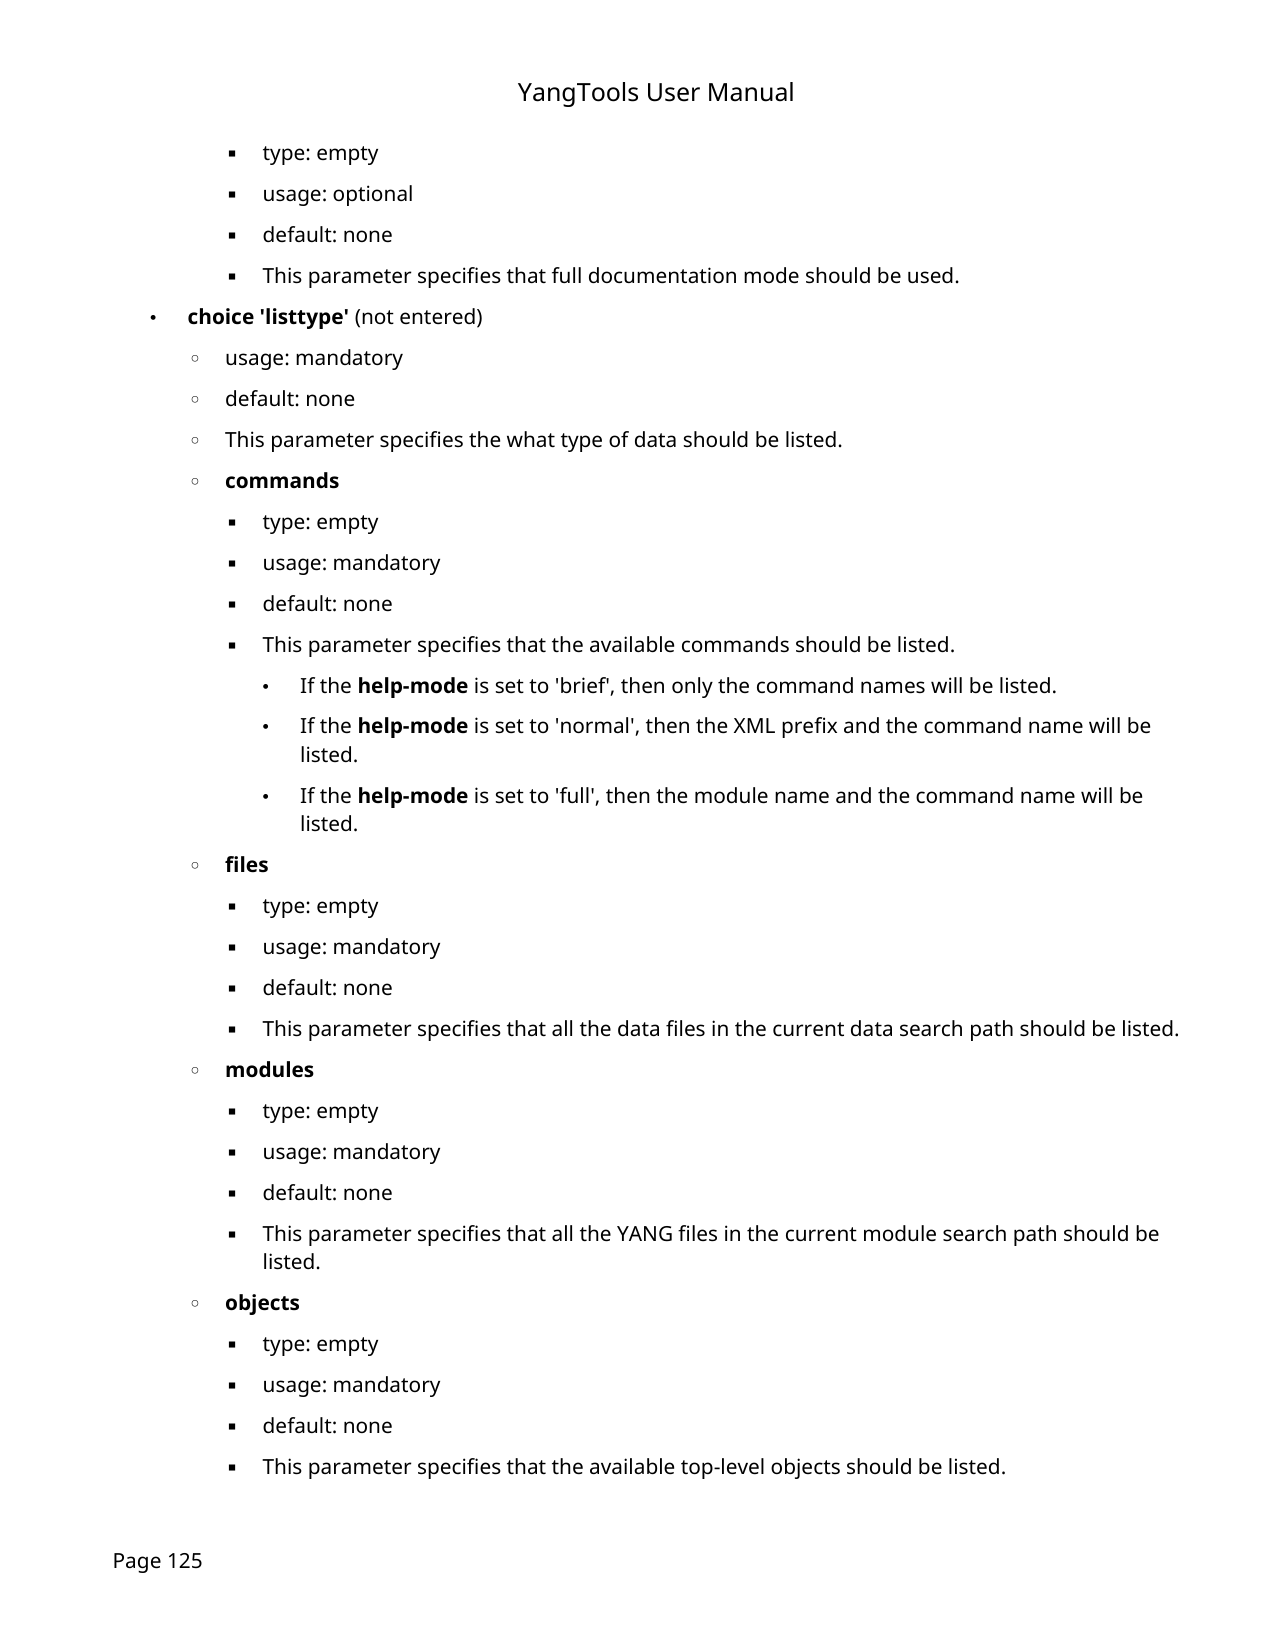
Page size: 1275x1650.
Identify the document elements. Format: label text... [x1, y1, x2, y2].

list default: none [225, 973, 1200, 1002]
list modules [187, 1055, 1200, 1083]
list commands [187, 466, 1200, 494]
list default: none [225, 1411, 1200, 1439]
list type: empty [225, 1329, 1200, 1358]
list default: none [225, 220, 1200, 249]
list default: none [225, 589, 1200, 617]
list If the help-mode is set to 'brief', then only the command names will be listed. [262, 671, 1200, 699]
list This parameter specifies that all the data files in the current data search path should be listed. [225, 1014, 1200, 1043]
list type: empty [225, 891, 1200, 920]
list usage: mandatory [225, 932, 1200, 961]
list This parameter specifies that the available top-level objects should be listed. [225, 1452, 1200, 1480]
list objects [187, 1288, 1200, 1317]
list This parameter specifies that all the YANG files in the current module search path should be listed. [225, 1219, 1200, 1276]
list type: empty [225, 1096, 1200, 1124]
list If the help-mode is set to 'full', then the module name and the command name will be listed. [262, 781, 1200, 838]
list usage: mandatory [225, 1137, 1200, 1165]
list usage: mandatory [225, 548, 1200, 576]
list This parameter specifies that full documentation mode should be used. [225, 261, 1200, 290]
list This parameter specifies that the available commands should be listed. [225, 630, 1200, 658]
list usage: mandatory [187, 343, 1200, 372]
list type: empty [225, 507, 1200, 535]
list usage: optional [225, 179, 1200, 208]
list default: none [225, 1178, 1200, 1206]
list files [187, 850, 1200, 879]
list This parameter specifies the what type of data should be listed. [187, 425, 1200, 453]
list If the help-mode is set to 'normal', then the XML prefix and the command name will be listed. [262, 712, 1200, 768]
list choice 'listtype' (not entered) [150, 302, 1200, 331]
list usage: mandatory [225, 1370, 1200, 1398]
list type: empty [225, 138, 1200, 167]
list default: none [187, 384, 1200, 413]
